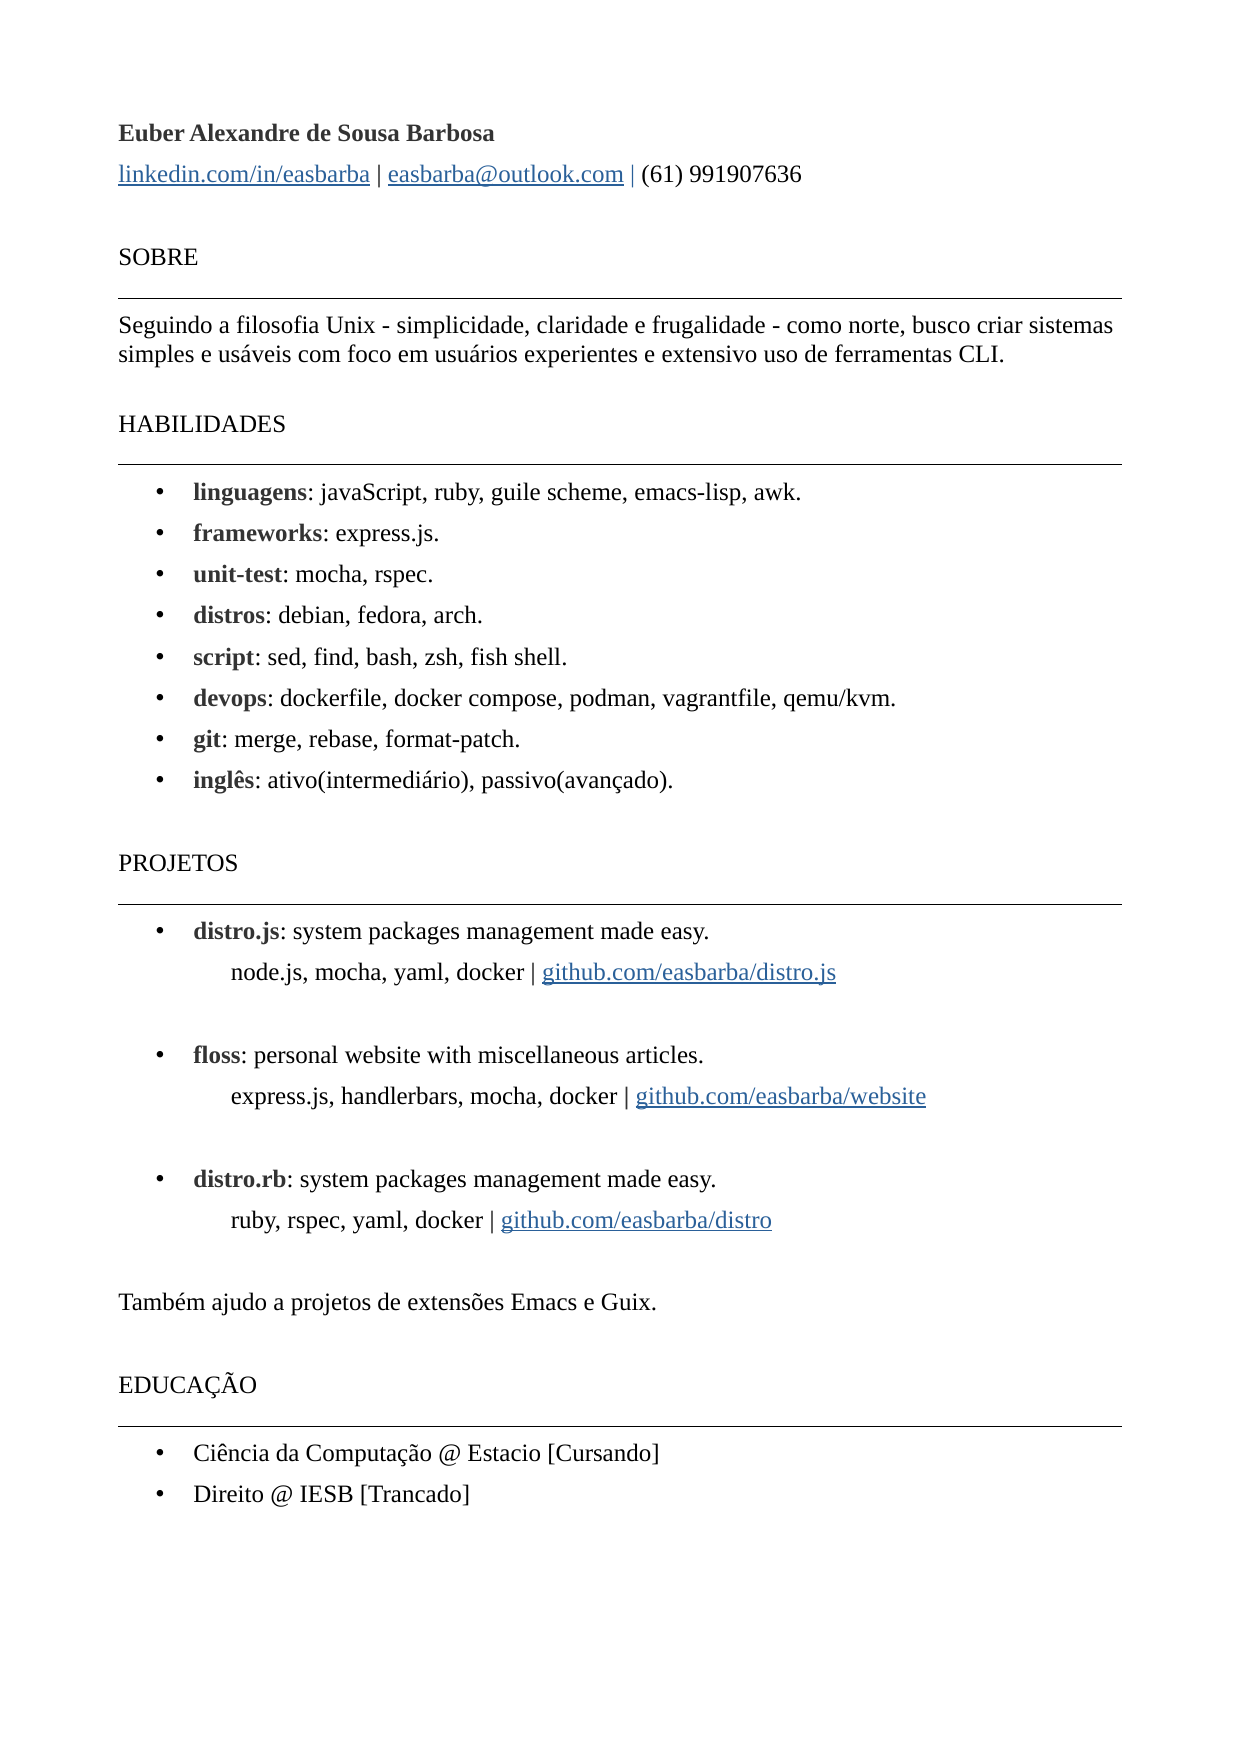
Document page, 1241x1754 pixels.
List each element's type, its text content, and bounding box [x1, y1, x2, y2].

list script: sed, find, bash, zsh, fish shell. [156, 642, 1122, 671]
list Ciência da Computação @ Estacio [Cursando] [156, 1438, 1122, 1467]
list inglês: ativo(intermediário), passivo(avançado). [156, 766, 1122, 794]
list Direito @ IESB [Trancado] [156, 1479, 1122, 1508]
text Também ajudo a projetos de extensões Emacs e Guix. [118, 1287, 1122, 1316]
list devops: dockerfile, docker compose, podman, vagrantfile, qemu/kvm. [156, 683, 1122, 712]
text PROJETOS [118, 848, 1122, 877]
text SOBRE [118, 242, 1122, 271]
list node.js, mocha, yaml, docker | github.com/easbarba/distro.js [193, 957, 1122, 986]
list frameworks: express.js. [156, 518, 1122, 547]
list express.js, handlerbars, mocha, docker | github.com/easbarba/website [193, 1081, 1122, 1110]
text HABILIDADES [118, 409, 1122, 437]
list unit-test: mocha, rspec. [156, 559, 1122, 588]
list git: merge, rebase, format-patch. [156, 724, 1122, 753]
list ruby, rspec, yaml, docker | github.com/easbarba/distro [193, 1205, 1122, 1234]
list distro.rb: system packages management made easy. [156, 1164, 1122, 1192]
text EDUCAÇÃO [118, 1370, 1122, 1399]
text Euber Alexandre de Sousa Barbosa [118, 118, 1122, 147]
list distro.js: system packages management made easy. [156, 916, 1122, 945]
text Seguindo a filosofia Unix - simplicidade, claridade e frugalidade - como norte, busco criar sistemas simples e usáveis com foco em usuários experientes e extensivo uso de ferramentas CLI. [118, 310, 1122, 367]
list floss: personal website with miscellaneous articles. [156, 1040, 1122, 1069]
list distros: debian, fedora, arch. [156, 601, 1122, 629]
text linkedin.com/in/easbarba | easbarba@outlook.com | (61) 991907636 [118, 159, 1122, 188]
list linguagens: javaScript, ruby, guile scheme, emacs-lisp, awk. [156, 477, 1122, 506]
